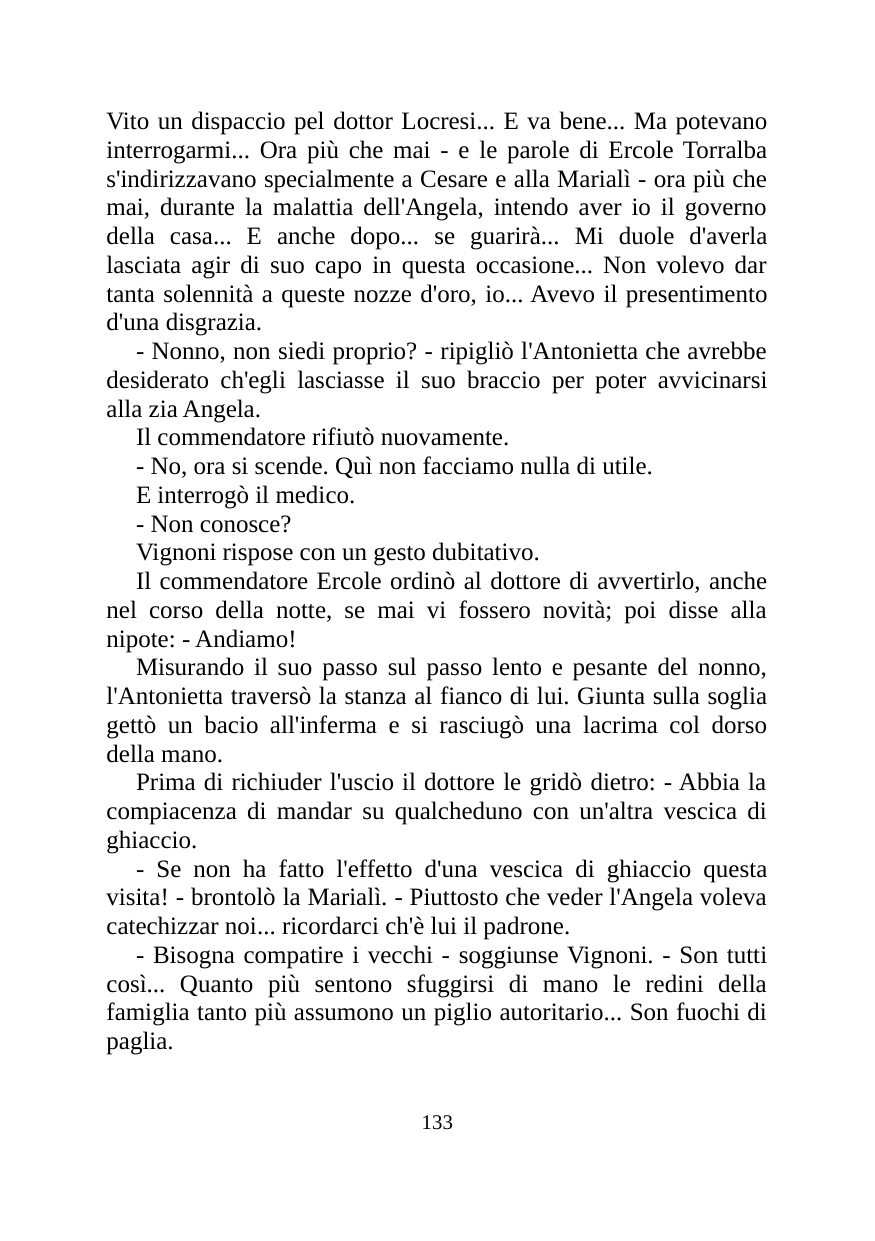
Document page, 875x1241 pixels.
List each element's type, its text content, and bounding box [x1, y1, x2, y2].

text Misurando il suo passo sul passo lento e pesante del nonno, l'Antonietta traversò la stanza al fianco di lui. Giunta sulla soglia gettò un bacio all'inferma e si rasciugò una lacrima col dorso della mano. [106, 652, 768, 767]
text - Non conosce? [106, 509, 768, 537]
text - Nonno, non siedi proprio? - ripigliò l'Antonietta che avrebbe desiderato ch'egli lasciasse il suo braccio per poter avvicinarsi alla zia Angela. [106, 336, 768, 422]
text Prima di richiuder l'uscio il dottore le gridò dietro: - Abbia la compiacenza di mandar su qualcheduno con un'altra vescica di ghiaccio. [106, 767, 768, 854]
text - Se non ha fatto l'effetto d'una vescica di ghiaccio questa visita! - brontolò la Marialì. - Piuttosto che veder l'Angela voleva catechizzar noi... ricordarci ch'è lui il padrone. [106, 854, 768, 940]
text - No, ora si scende. Quì non facciamo nulla di utile. [106, 451, 768, 480]
text Vignoni rispose con un gesto dubitativo. [106, 537, 768, 566]
text Il commendatore rifiutò nuovamente. [106, 422, 768, 451]
text Vito un dispaccio pel dottor Locresi... E va bene... Ma potevano interrogarmi... Ora più che mai - e le parole di Ercole Torralba s'indirizzavano specialmente a Cesare e alla Marialì - ora più che mai, durante la malattia dell'Angela, intendo aver io il governo della casa... E anche dopo... se guarirà... Mi duole d'averla lasciata agir di suo capo in questa occasione... Non volevo dar tanta solennità a queste nozze d'oro, io... Avevo il presentimento d'una disgrazia. [106, 106, 768, 336]
text Il commendatore Ercole ordinò al dottore di avvertirlo, anche nel corso della notte, se mai vi fossero novità; poi disse alla nipote: - Andiamo! [106, 566, 768, 652]
text - Bisogna compatire i vecchi - soggiunse Vignoni. - Son tutti così... Quanto più sentono sfuggirsi di mano le redini della famiglia tanto più assumono un piglio autoritario... Son fuochi di paglia. [106, 940, 768, 1055]
text E interrogò il medico. [106, 480, 768, 509]
